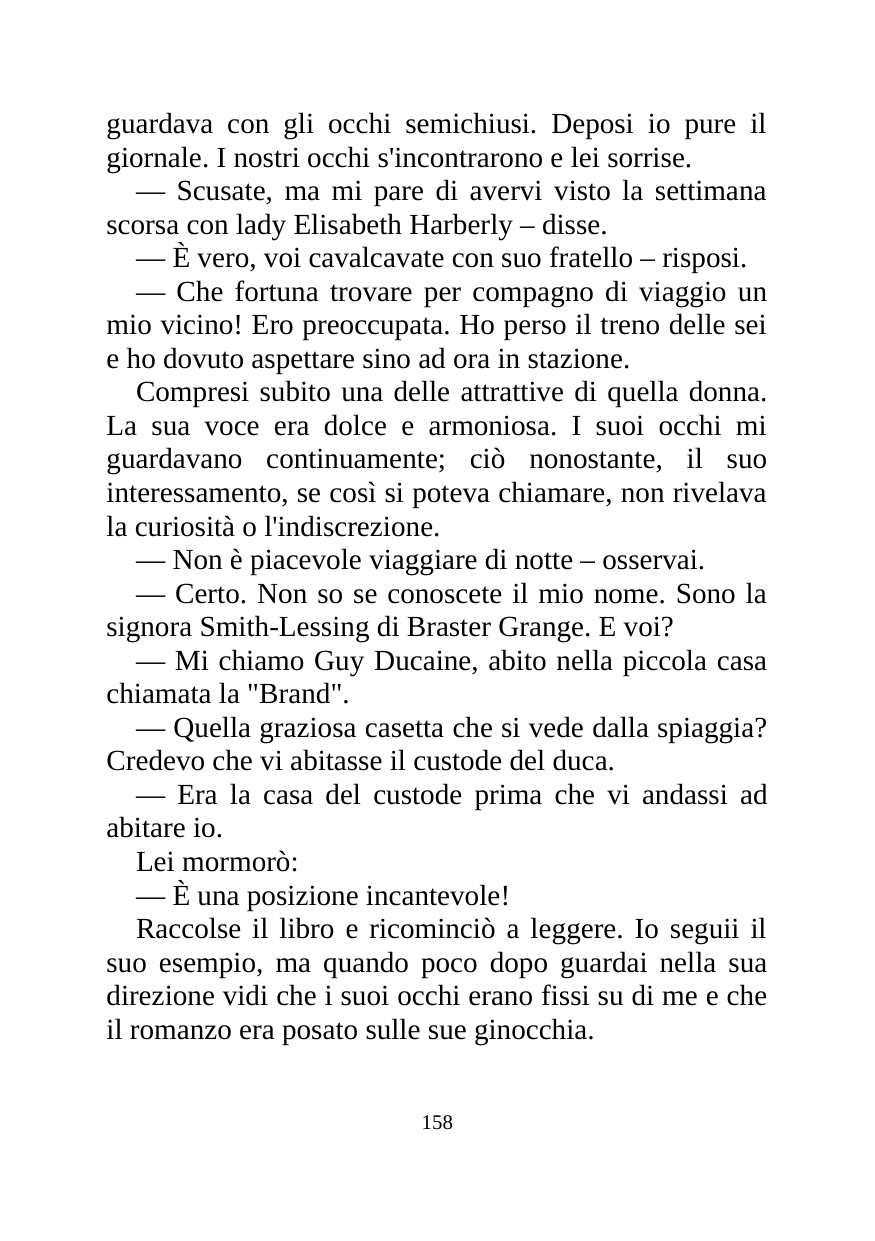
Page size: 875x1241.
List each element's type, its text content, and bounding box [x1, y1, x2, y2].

text — È una posizione incantevole! [106, 878, 768, 911]
text — Scusate, ma mi pare di avervi visto la settimana scorsa con lady Elisabeth Harberly – disse. [106, 173, 768, 240]
text Compresi subito una delle attrattive di quella donna. La sua voce era dolce e armoniosa. I suoi occhi mi guardavano continuamente; ciò nonostante, il suo interessamento, se così si poteva chiamare, non rivelava la curiosità o l'indiscrezione. [106, 374, 768, 542]
text — Certo. Non so se conoscete il mio nome. Sono la signora Smith-Lessing di Braster Grange. E voi? [106, 576, 768, 643]
text Lei mormorò: [106, 844, 768, 878]
text — Non è piacevole viaggiare di notte – osservai. [106, 542, 768, 576]
text Raccolse il libro e ricominciò a leggere. Io seguii il suo esempio, ma quando poco dopo guardai nella sua direzione vidi che i suoi occhi erano fissi su di me e che il romanzo era posato sulle sue ginocchia. [106, 911, 768, 1045]
text guardava con gli occhi semichiusi. Deposi io pure il giornale. I nostri occhi s'incontrarono e lei sorrise. [106, 106, 768, 173]
text — È vero, voi cavalcavate con suo fratello – risposi. [106, 240, 768, 274]
text — Quella graziosa casetta che si vede dalla spiaggia? Credevo che vi abitasse il custode del duca. [106, 710, 768, 777]
text — Che fortuna trovare per compagno di viaggio un mio vicino! Ero preoccupata. Ho perso il treno delle sei e ho dovuto aspettare sino ad ora in stazione. [106, 274, 768, 374]
text — Era la casa del custode prima che vi andassi ad abitare io. [106, 777, 768, 844]
text — Mi chiamo Guy Ducaine, abito nella piccola casa chiamata la "Brand". [106, 643, 768, 710]
